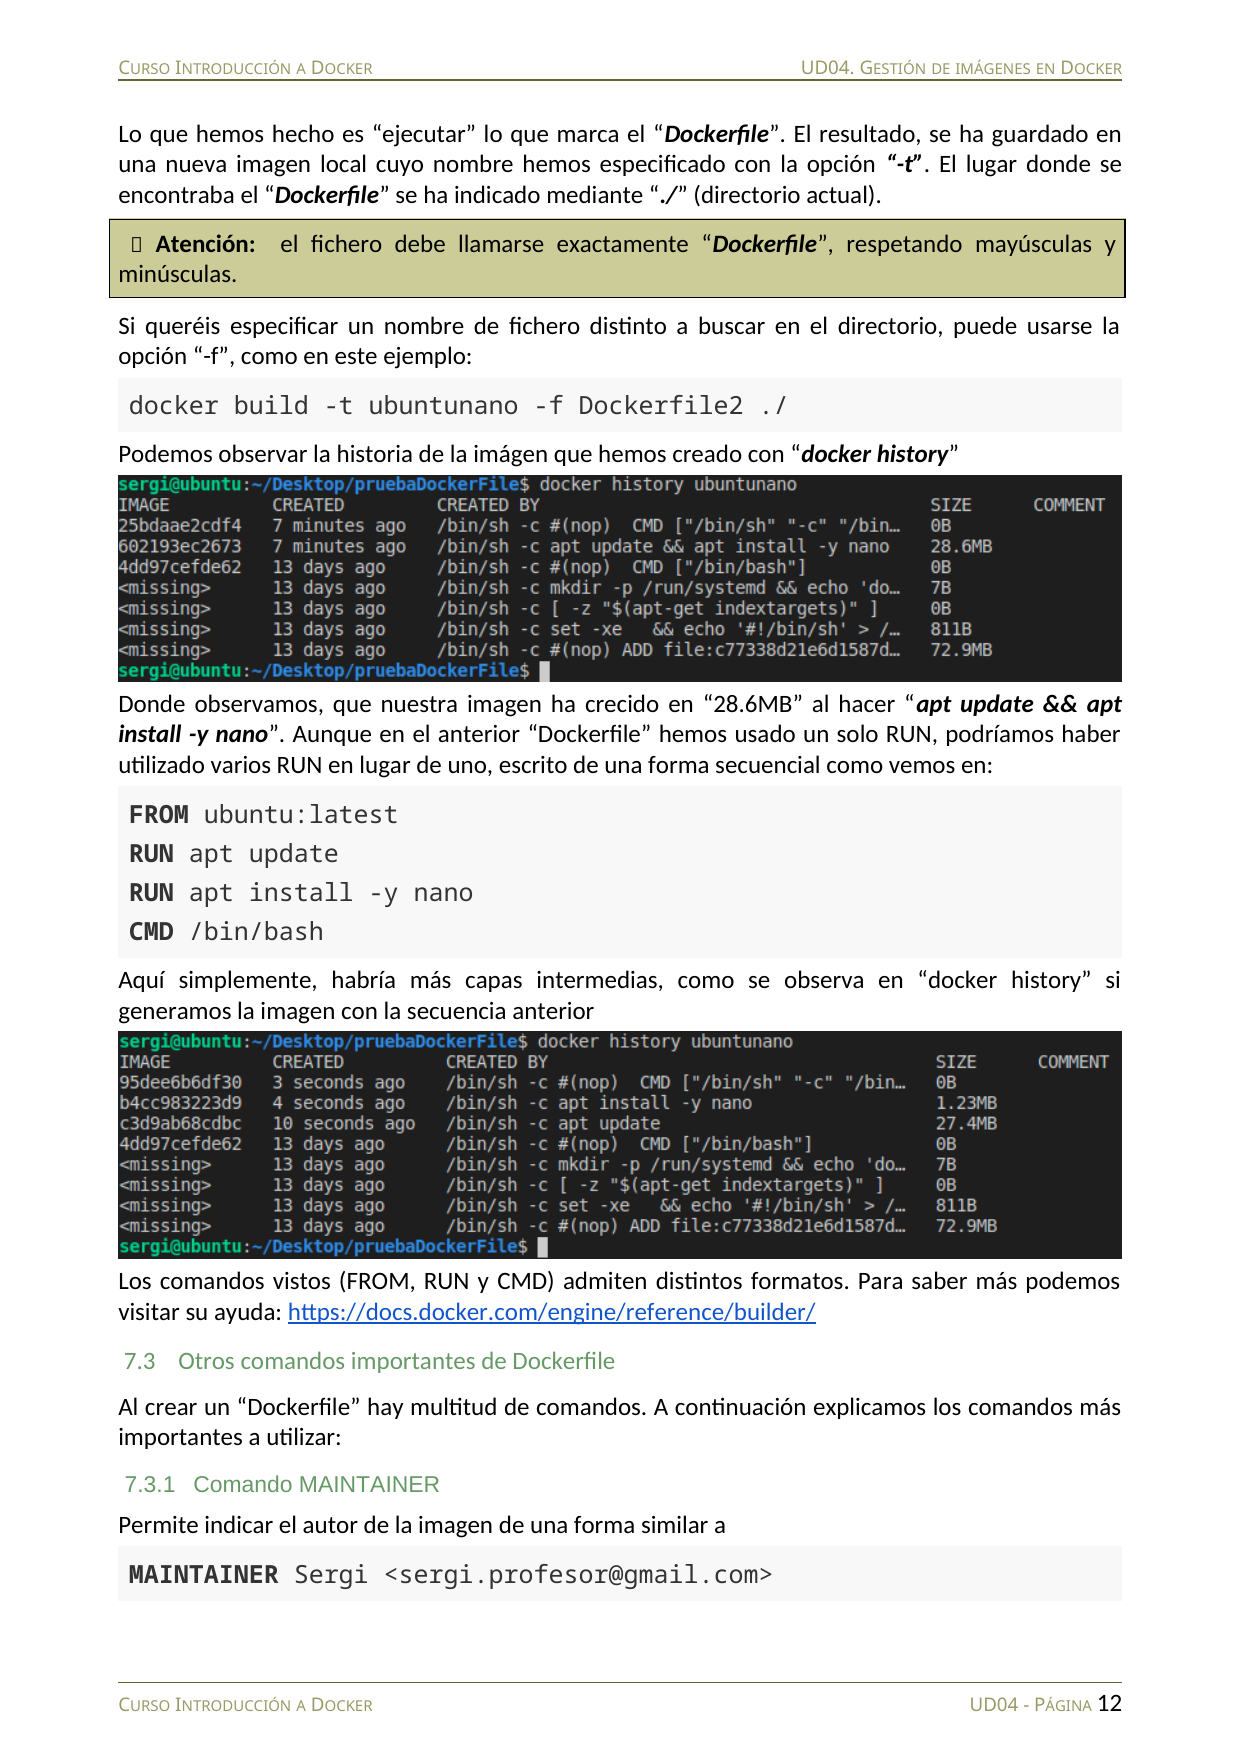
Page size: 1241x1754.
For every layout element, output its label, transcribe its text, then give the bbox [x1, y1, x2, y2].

text Los comandos vistos (FROM, RUN y CMD) admiten distintos formatos. Para saber más podemos visitar su ayuda: https://docs.docker.com/engine/reference/builder/ [118, 1265, 1122, 1326]
subtitle Comando MAINTAINER [118, 1471, 1122, 1497]
picture [118, 1031, 1122, 1259]
picture [118, 475, 1122, 682]
text Si queréis especificar un nombre de fichero distinto a buscar en el directorio, puede usarse la opción “-f”, como en este ejemplo: [118, 310, 1122, 371]
text Podemos observar la historia de la imágen que hemos creado con “docker history” [118, 438, 1122, 469]
text Al crear un “Dockerfile” hay multitud de comandos. A continuación explicamos los comandos más importantes a utilizar: [118, 1391, 1122, 1452]
text ❕ Atención: el fichero debe llamarse exactamente “Dockerfile”, respetando mayúsculas y minúsculas. [110, 220, 1124, 297]
table_header FROM ubuntu:latest RUN apt update RUN apt install -y nano CMD /bin/bash [118, 786, 1122, 958]
subtitle Otros comandos importantes de Dockerfile [118, 1345, 1122, 1376]
text Lo que hemos hecho es “ejecutar” lo que marca el “Dockerfile”. El resultado, se ha guardado en una nueva imagen local cuyo nombre hemos especificado con la opción “-t”. El lugar donde se encontraba el “Dockerfile” se ha indicado mediante “./” (directorio actual). [118, 118, 1122, 209]
table_header MAINTAINER Sergi <sergi.profesor@gmail.com> [118, 1546, 1122, 1601]
text Aquí simplemente, habría más capas intermedias, como se observa en “docker history” si generamos la imagen con la secuencia anterior [118, 964, 1122, 1025]
text Donde observamos, que nuestra imagen ha crecido en “28.6MB” al hacer “apt update && apt install -y nano”. Aunque en el anterior “Dockerfile” hemos usado un solo RUN, podríamos haber utilizado varios RUN en lugar de uno, escrito de una forma secuencial como vemos en: [118, 688, 1122, 779]
text Permite indicar el autor de la imagen de una forma similar a [118, 1509, 1122, 1540]
table_header docker build -t ubuntunano -f Dockerfile2 ./ [118, 378, 1122, 432]
